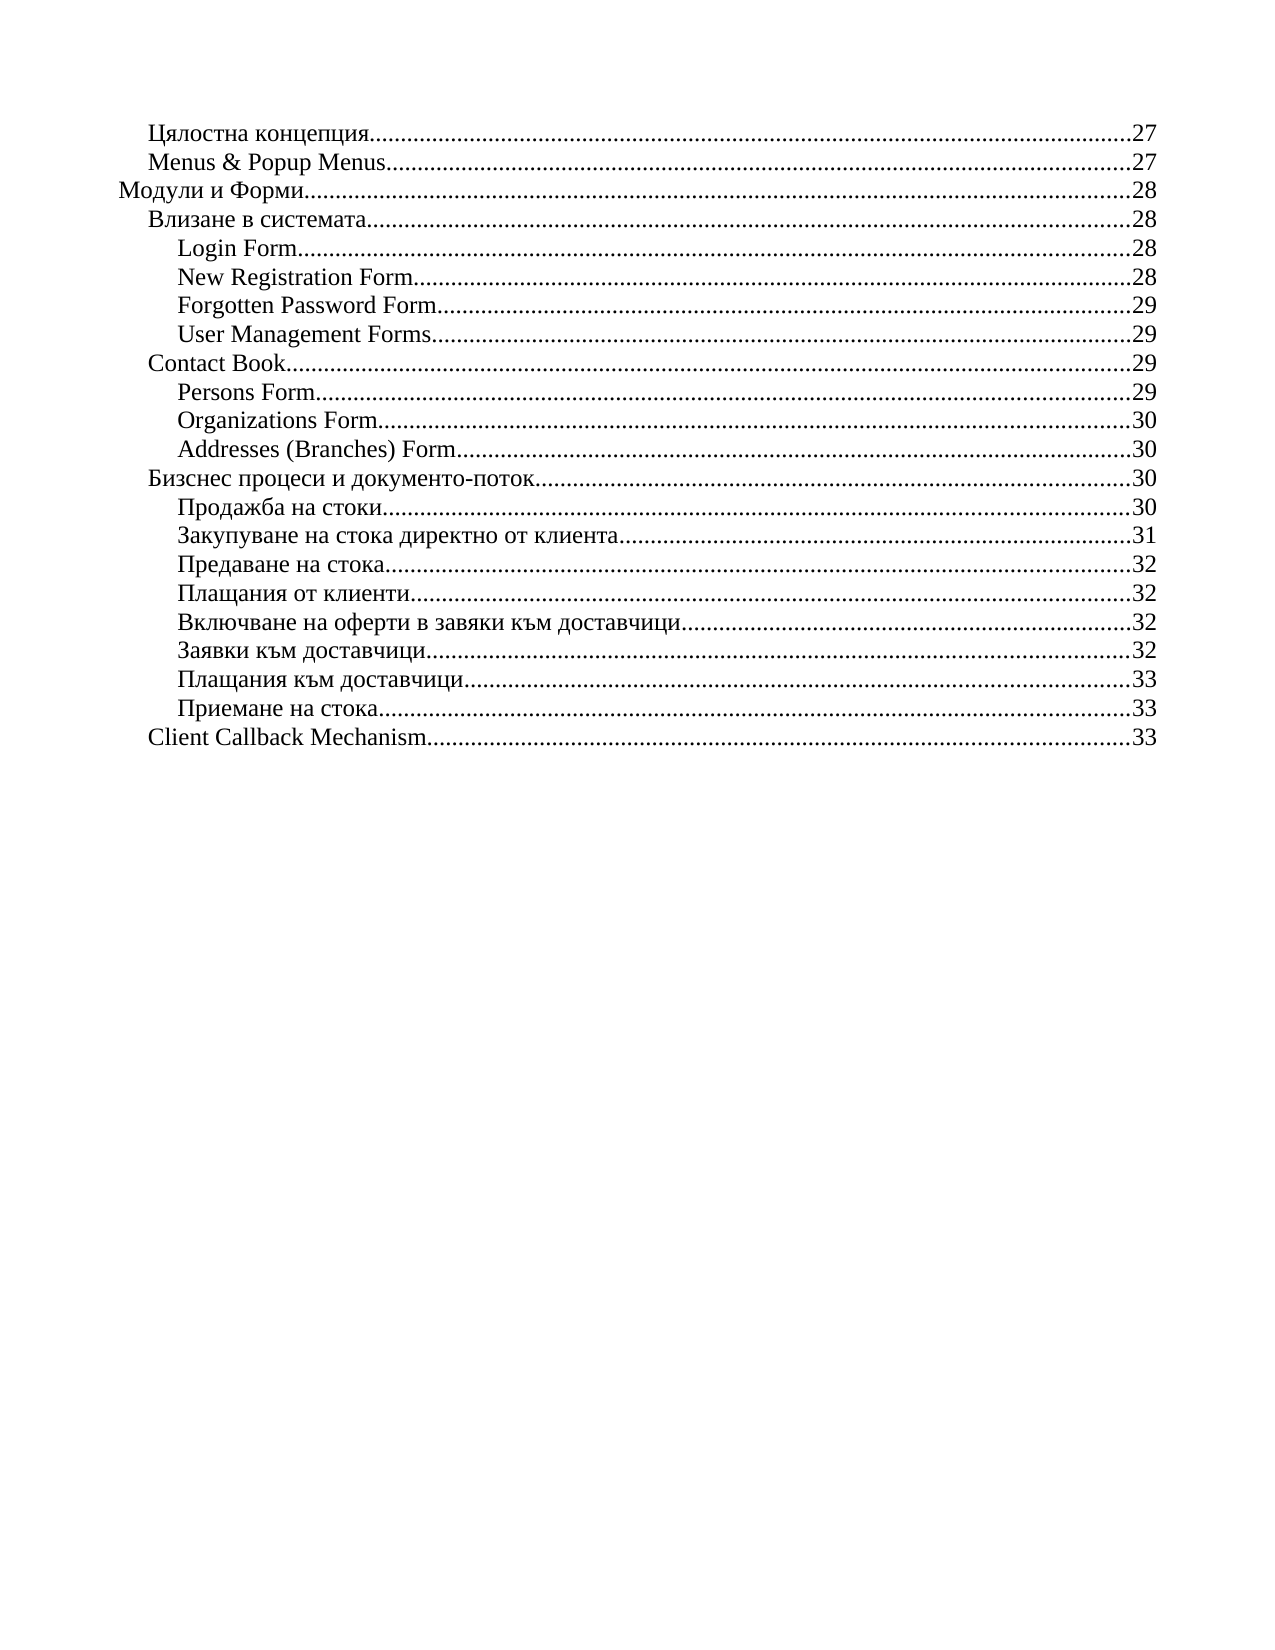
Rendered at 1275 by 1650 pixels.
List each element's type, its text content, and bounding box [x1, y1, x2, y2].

text Persons Form 29 [177, 377, 1157, 406]
text Organizations Form 30 [177, 406, 1157, 434]
text Menus & Popup Menus 27 [148, 147, 1157, 176]
text Продажба на стоки 30 [177, 492, 1157, 521]
text Addresses (Branches) Form 30 [177, 434, 1157, 463]
text Приемане на стока 33 [177, 693, 1157, 722]
text Цялостна концепция 27 [148, 118, 1157, 147]
text Заявки към доставчици 32 [177, 636, 1157, 664]
text Модули и Форми 28 [118, 176, 1157, 204]
text Плащания от клиенти 32 [177, 578, 1157, 607]
text New Registration Form 28 [177, 262, 1157, 291]
text Login Form 28 [177, 233, 1157, 262]
text Включване на оферти в завяки към доставчици 32 [177, 607, 1157, 636]
text Contact Book 29 [148, 348, 1157, 377]
text Плащания към доставчици 33 [177, 664, 1157, 693]
text Client Callback Mechanism 33 [148, 722, 1157, 751]
text Предаване на стока 32 [177, 549, 1157, 578]
text Закупуване на стока директно от клиента 31 [177, 521, 1157, 549]
text Бизснес процеси и документо-поток 30 [148, 463, 1157, 492]
text Влизане в системата 28 [148, 204, 1157, 233]
text User Management Forms 29 [177, 319, 1157, 348]
text Forgotten Password Form 29 [177, 291, 1157, 319]
